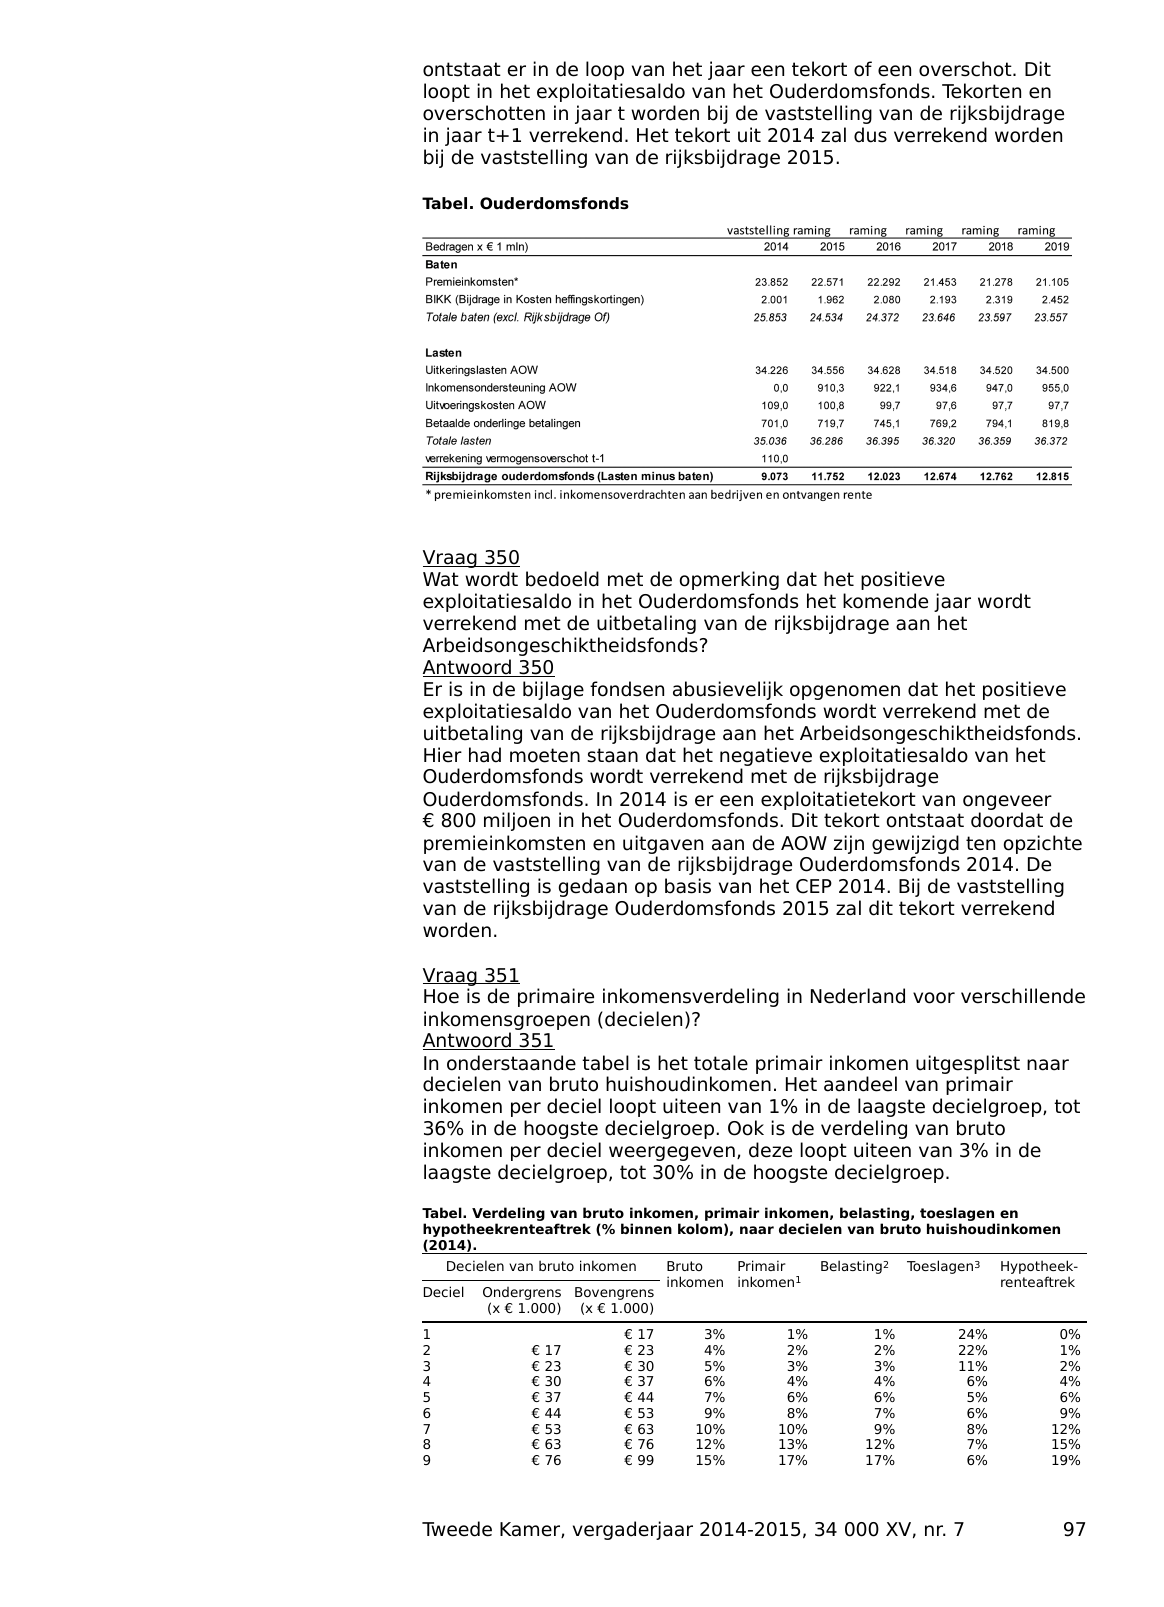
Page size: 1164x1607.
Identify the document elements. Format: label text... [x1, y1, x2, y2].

text Tabel. Ouderdomsfonds [422, 195, 1072, 213]
table_cell € 53 [475, 1421, 567, 1437]
table_cell € 37 [567, 1374, 660, 1390]
table_cell Hypotheek-renteaftrek [994, 1254, 1087, 1321]
table_cell € 76 [475, 1453, 567, 1469]
table_cell € 76 [567, 1437, 660, 1453]
table_cell 2% [814, 1343, 901, 1358]
table_cell 2% [731, 1343, 814, 1358]
table_cell 9% [814, 1421, 901, 1437]
table_cell 4% [994, 1374, 1087, 1390]
text Er is in de bijlage fondsen abusievelijk opgenomen dat het positieve exploitatiesaldo van het Ouderdomsfonds wordt verrekend met de uitbetaling van de rijksbijdrage aan het Arbeidsongeschiktheidsfonds. Hier had moeten staan dat het negatieve exploitatiesaldo van het Ouderdomsfonds wordt verrekend met de rijksbijdrage Ouderdomsfonds. In 2014 is er een exploitatietekort van ongeveer € 800 miljoen in het Ouderdomsfonds. Dit tekort ontstaat doordat de premieinkomsten en uitgaven aan de AOW zijn gewijzigd ten opzichte van de vaststelling van de rijksbijdrage Ouderdomsfonds 2014. De vaststelling is gedaan op basis van het CEP 2014. Bij de vaststelling van de rijksbijdrage Ouderdomsfonds 2015 zal dit tekort verrekend worden. [422, 678, 1087, 942]
text Antwoord 351 [422, 1030, 1087, 1052]
table_cell 8% [901, 1421, 994, 1437]
table_cell 7% [814, 1406, 901, 1421]
table_cell Primair inkomen1 [731, 1254, 814, 1321]
table_cell Bruto inkomen [660, 1254, 731, 1321]
table_cell 8% [731, 1406, 814, 1421]
table_cell 15% [994, 1437, 1087, 1453]
table_cell 3% [731, 1359, 814, 1374]
table_cell 9% [994, 1406, 1087, 1421]
text In onderstaande tabel is het totale primair inkomen uitgesplitst naar decielen van bruto huishoudinkomen. Het aandeel van primair inkomen per deciel loopt uiteen van 1% in de laagste decielgroep, tot 36% in de hoogste decielgroep. Ook is de verdeling van bruto inkomen per deciel weergegeven, deze loopt uiteen van 3% in de laagste decielgroep, tot 30% in de hoogste decielgroep. [422, 1052, 1087, 1184]
text Vraag 351 [422, 964, 1087, 986]
table_cell 4% [731, 1374, 814, 1390]
table_cell 6 [422, 1406, 474, 1421]
table_cell Bovengrens (x € 1.000) [567, 1281, 660, 1321]
table_cell 4 [422, 1374, 474, 1390]
table_cell 6% [901, 1406, 994, 1421]
table_cell € 37 [475, 1390, 567, 1406]
text Hoe is de primaire inkomensverdeling in Nederland voor verschillende inkomensgroepen (decielen)? [422, 986, 1087, 1030]
table_cell € 44 [475, 1406, 567, 1421]
table_cell 9% [660, 1406, 731, 1421]
table_cell 1% [814, 1323, 901, 1343]
table_cell 6% [814, 1390, 901, 1406]
table_cell 6% [731, 1390, 814, 1406]
table_cell € 17 [475, 1343, 567, 1358]
table_cell € 17 [567, 1323, 660, 1343]
text ontstaat er in de loop van het jaar een tekort of een overschot. Dit loopt in het exploitatiesaldo van het Ouderdomsfonds. Tekorten en overschotten in jaar t worden bij de vaststelling van de rijksbijdrage in jaar t+1 verrekend. Het tekort uit 2014 zal dus verrekend worden bij de vaststelling van de rijksbijdrage 2015. [422, 59, 1087, 169]
table_cell 15% [660, 1453, 731, 1469]
table_cell € 99 [567, 1453, 660, 1469]
table_cell 12% [814, 1437, 901, 1453]
table_cell 10% [731, 1421, 814, 1437]
table_cell 10% [660, 1421, 731, 1437]
text Wat wordt bedoeld met de opmerking dat het positieve exploitatiesaldo in het Ouderdomsfonds het komende jaar wordt verrekend met de uitbetaling van de rijksbijdrage aan het Arbeidsongeschiktheidsfonds? [422, 569, 1087, 657]
text Vraag 350 [422, 547, 1087, 569]
table_cell 9 [422, 1453, 474, 1469]
table_cell 5% [901, 1390, 994, 1406]
table_cell 17% [731, 1453, 814, 1469]
table_cell 3% [814, 1359, 901, 1374]
table_cell 4% [814, 1374, 901, 1390]
table_cell € 63 [475, 1437, 567, 1453]
table_cell 7% [901, 1437, 994, 1453]
table_cell € 23 [567, 1343, 660, 1358]
table_cell 24% [901, 1323, 994, 1343]
table_cell 12% [660, 1437, 731, 1453]
table_cell 3 [422, 1359, 474, 1374]
table_cell 7% [660, 1390, 731, 1406]
table_cell 5% [660, 1359, 731, 1374]
table_header Tabel. Verdeling van bruto inkomen, primair inkomen, belasting, toeslagen en hypotheekrenteaftrek (% binnen kolom), naar decielen van bruto huishoudinkomen (2014). [422, 1206, 1087, 1253]
table_cell 7 [422, 1421, 474, 1437]
table_cell € 53 [567, 1406, 660, 1421]
table_cell 6% [660, 1374, 731, 1390]
table_cell € 63 [567, 1421, 660, 1437]
table_cell € 30 [567, 1359, 660, 1374]
table_cell 22% [901, 1343, 994, 1358]
table_cell 6% [901, 1374, 994, 1390]
table_cell 3% [660, 1323, 731, 1343]
table_cell 2 [422, 1343, 474, 1358]
table_cell 13% [731, 1437, 814, 1453]
table_cell 19% [994, 1453, 1087, 1469]
table_cell 2% [994, 1359, 1087, 1374]
table_cell Deciel [422, 1281, 474, 1321]
table_cell Belasting2 [814, 1254, 901, 1321]
table_cell 5 [422, 1390, 474, 1406]
table_cell 1 [422, 1323, 474, 1343]
table_cell 17% [814, 1453, 901, 1469]
table_cell Ondergrens (x € 1.000) [475, 1281, 567, 1321]
table_cell 11% [901, 1359, 994, 1374]
table_cell 6% [994, 1390, 1087, 1406]
table_cell € 30 [475, 1374, 567, 1390]
table_cell 1% [994, 1343, 1087, 1358]
table_cell 12% [994, 1421, 1087, 1437]
table_cell € 44 [567, 1390, 660, 1406]
table_cell Decielen van bruto inkomen [422, 1254, 660, 1279]
table_cell € 23 [475, 1359, 567, 1374]
table_cell 6% [901, 1453, 994, 1469]
picture [422, 225, 1072, 503]
text Antwoord 350 [422, 657, 1087, 678]
table_cell 8 [422, 1437, 474, 1453]
table_cell 0% [994, 1323, 1087, 1343]
table_cell 4% [660, 1343, 731, 1358]
table_cell [475, 1323, 567, 1343]
table_cell Toeslagen3 [901, 1254, 994, 1321]
table_cell 1% [731, 1323, 814, 1343]
